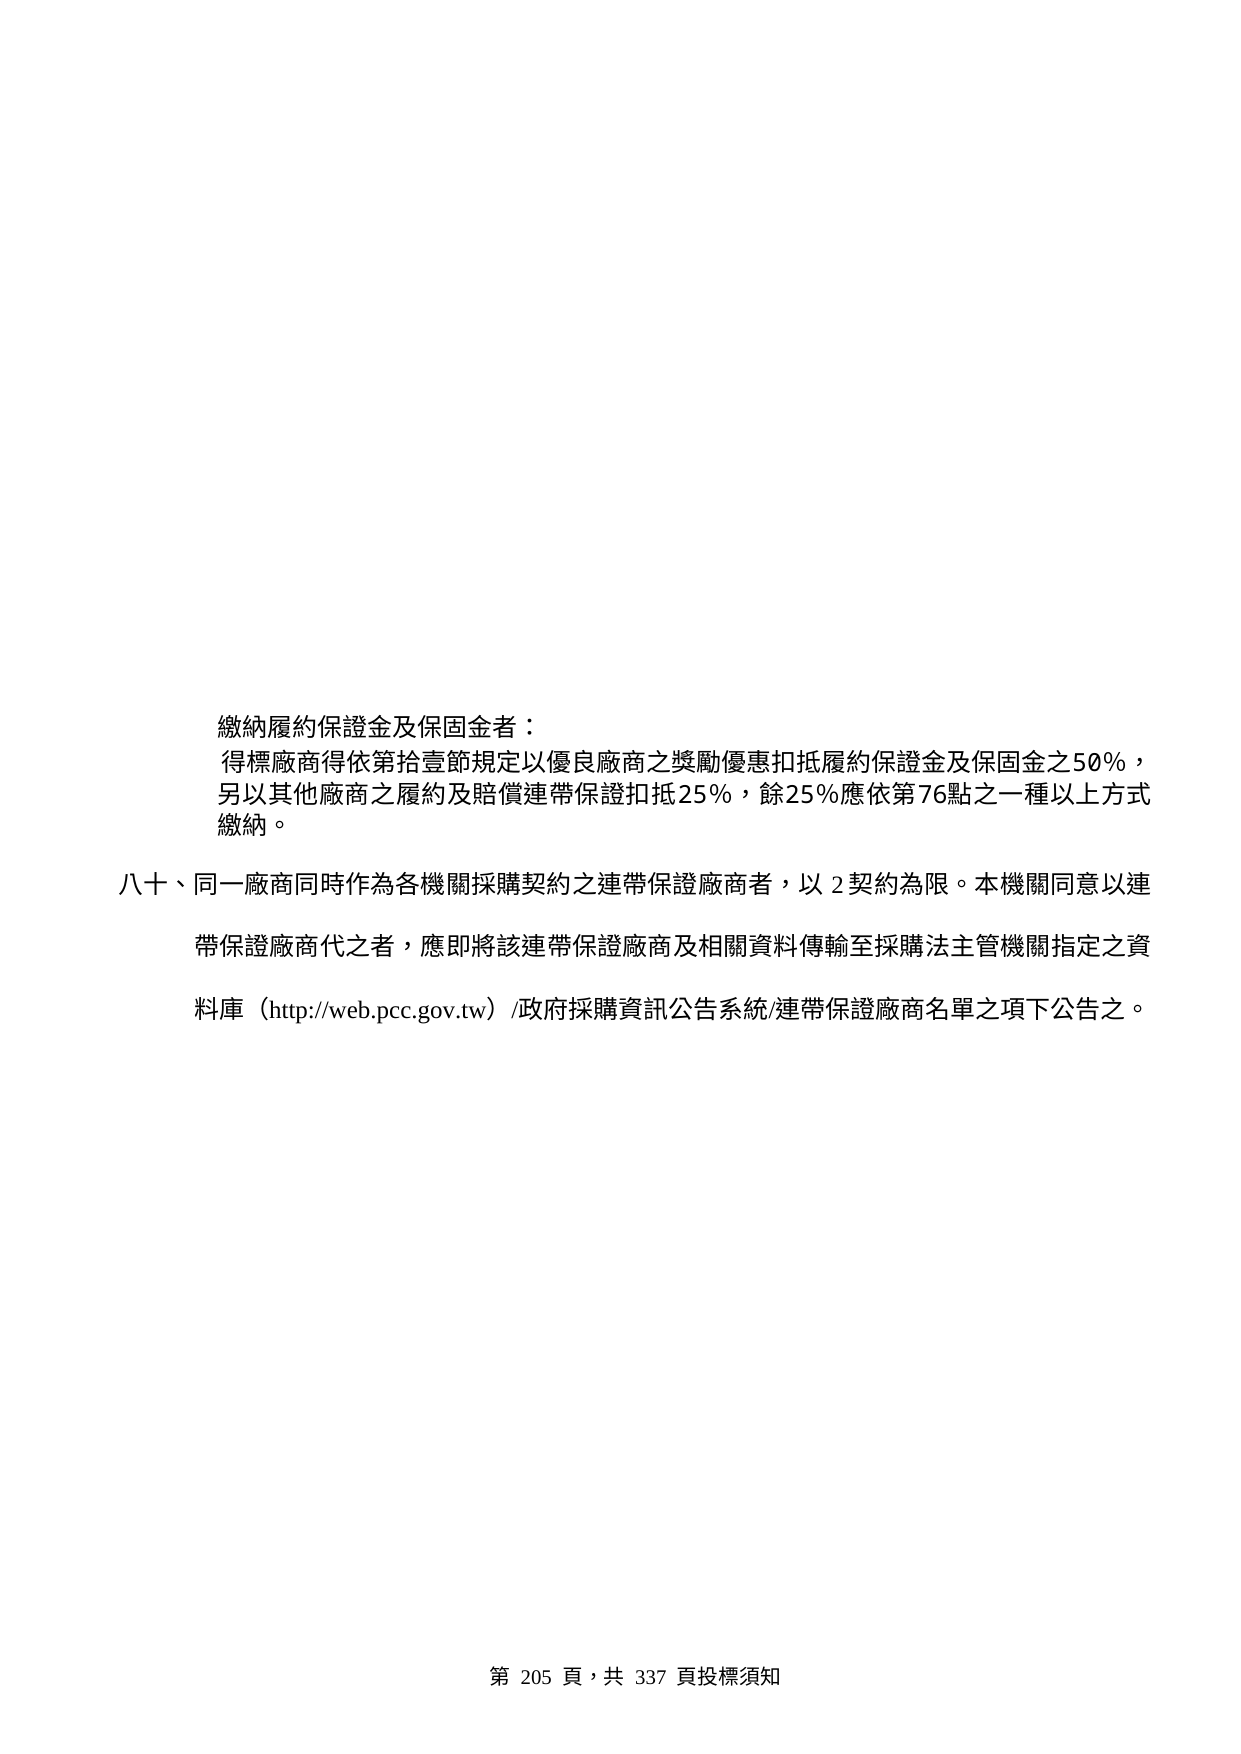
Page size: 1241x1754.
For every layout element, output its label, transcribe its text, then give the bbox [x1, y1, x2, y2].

text 繳納履約保證金及保固金者： [118, 684, 1152, 747]
text 八十、同一廠商同時作為各機關採購契約之連帶保證廠商者，以2契約為限。本機關同意以連帶保證廠商代之者，應即將該連帶保證廠商及相關資料傳輸至採購法主管機關指定之資料庫（http://web.pcc.gov.tw）/政府採購資訊公告系統/連帶保證廠商名單之項下公告之。 [118, 841, 1152, 1028]
text 得標廠商得依第拾壹節規定以優良廠商之獎勵優惠扣抵履約保證金及保固金之50％，另以其他廠商之履約及賠償連帶保證扣抵25％，餘25％應依第76點之一種以上方式繳納。 [217, 747, 1152, 841]
